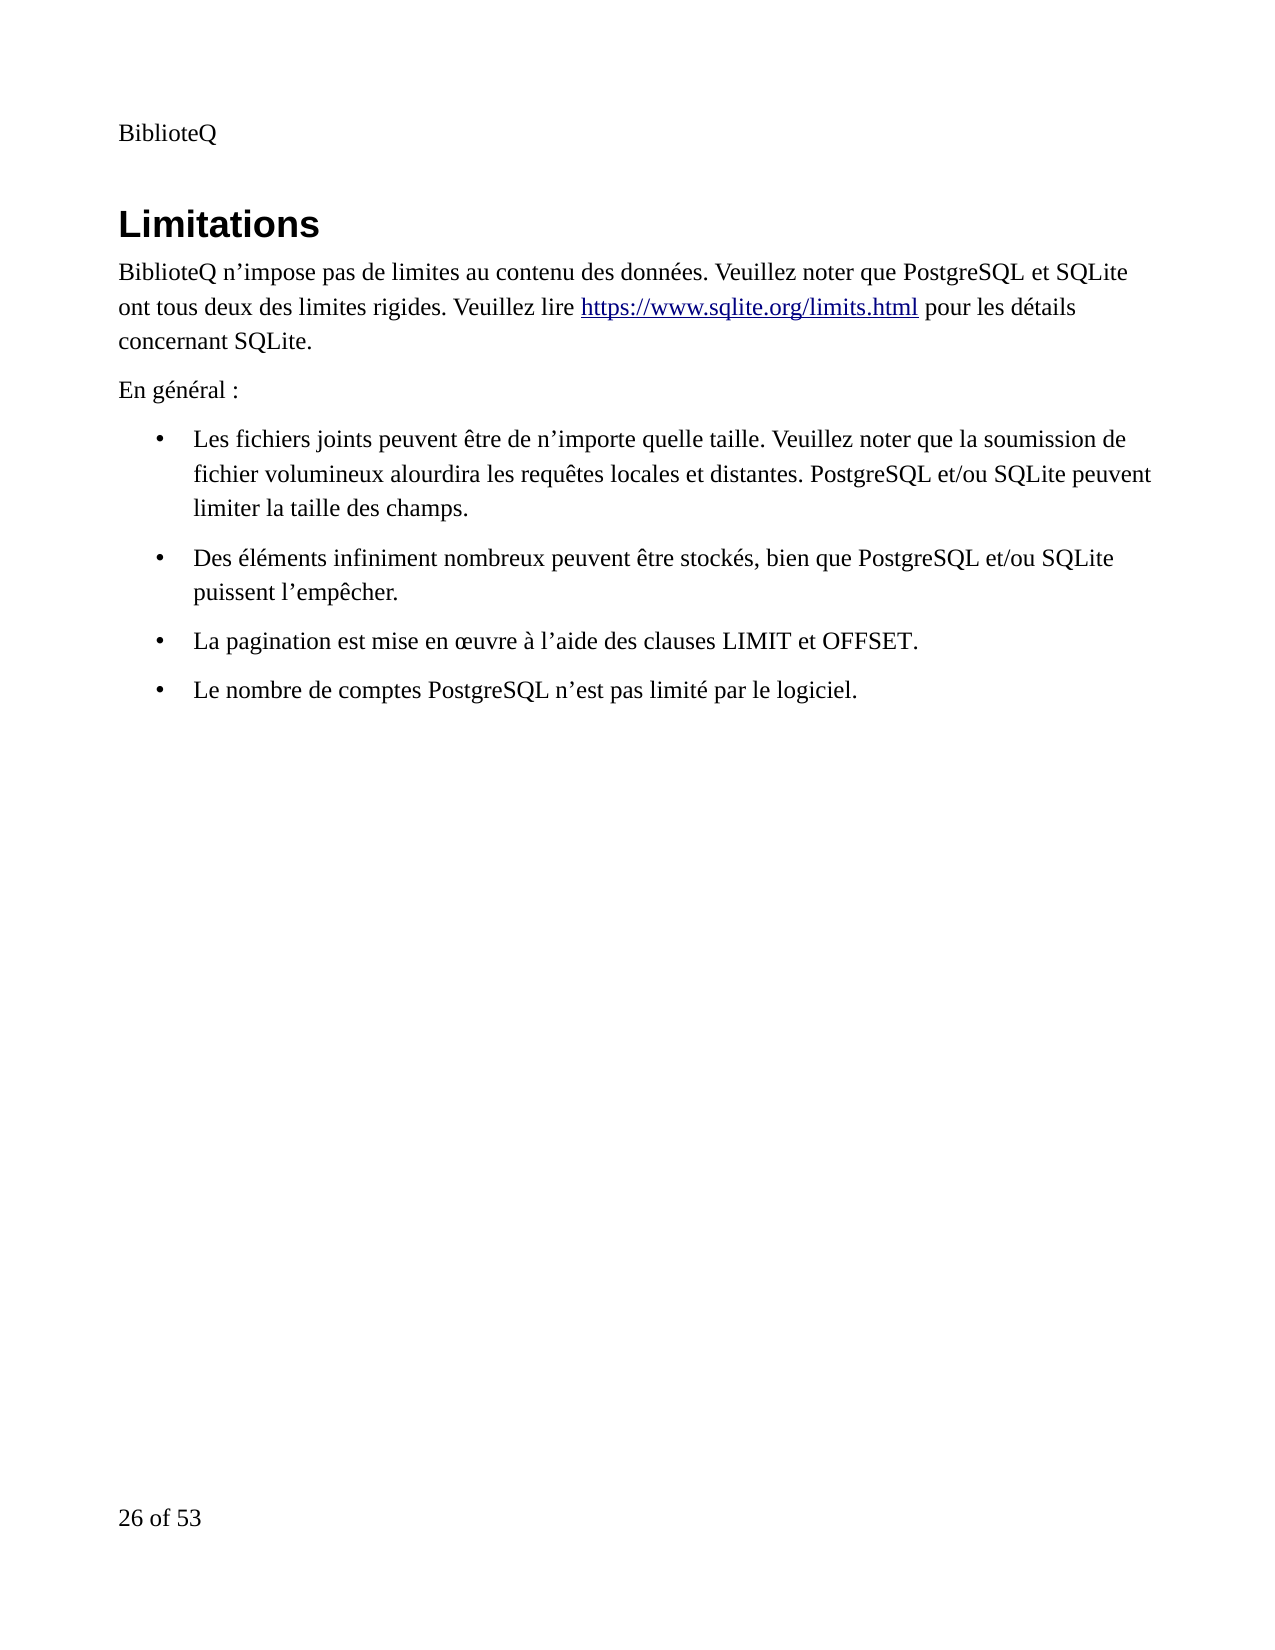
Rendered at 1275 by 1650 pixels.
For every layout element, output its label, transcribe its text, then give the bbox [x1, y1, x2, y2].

text En général : [118, 376, 1157, 404]
subtitle Limitations [118, 201, 1157, 245]
list Des éléments infiniment nombreux peuvent être stockés, bien que PostgreSQL et/ou SQLite puissent l’empêcher. [156, 543, 1157, 606]
text BiblioteQ n’impose pas de limites au contenu des données. Veuillez noter que PostgreSQL et SQLite ont tous deux des limites rigides. Veuillez lire https://www.sqlite.org/limits.html pour les détails concernant SQLite. [118, 257, 1157, 355]
list La pagination est mise en œuvre à l’aide des clauses LIMIT et OFFSET. [156, 626, 1157, 655]
list Les fichiers joints peuvent être de n’importe quelle taille. Veuillez noter que la soumission de fichier volumineux alourdira les requêtes locales et distantes. PostgreSQL et/ou SQLite peuvent limiter la taille des champs. [156, 424, 1157, 522]
list Le nombre de comptes PostgreSQL n’est pas limité par le logiciel. [156, 675, 1157, 704]
